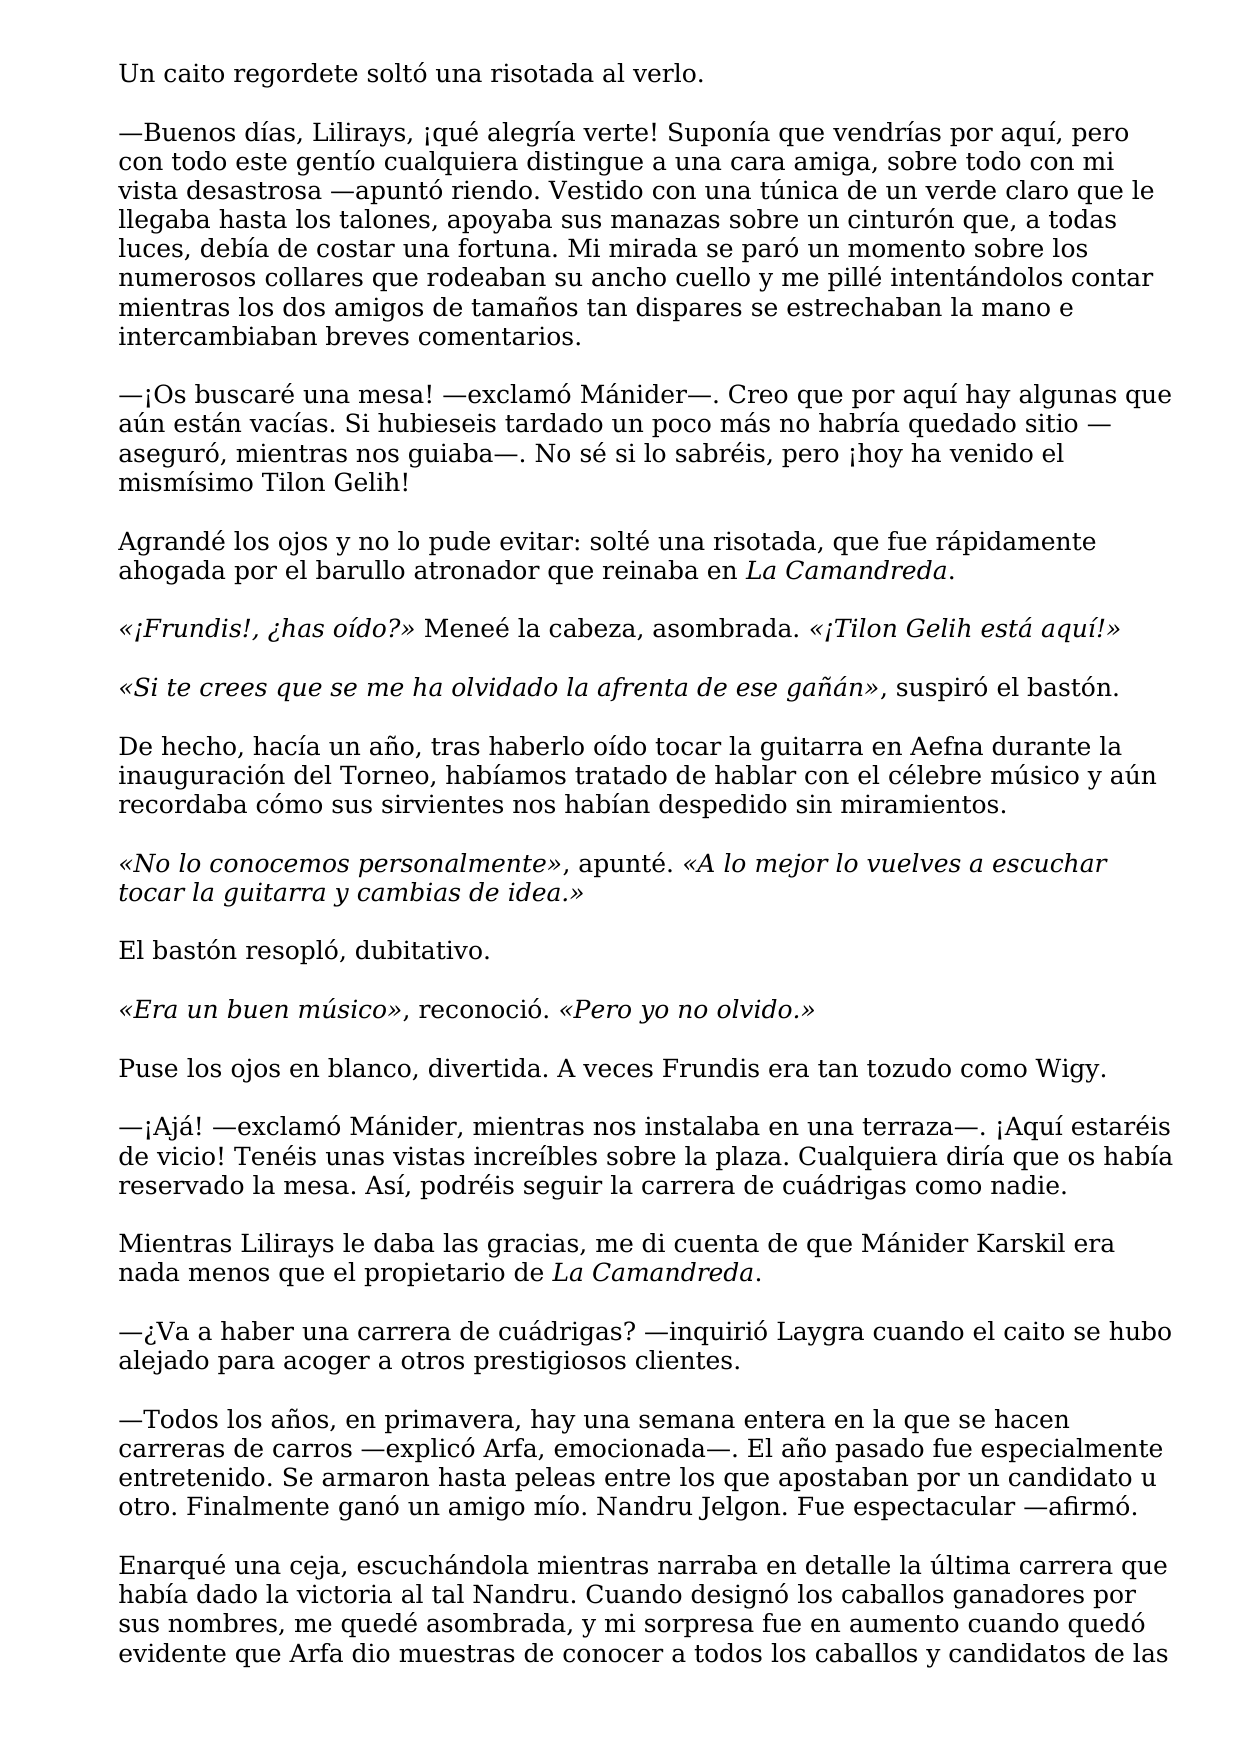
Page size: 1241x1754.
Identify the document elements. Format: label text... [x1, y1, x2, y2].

text Mientras Lilirays le daba las gracias, me di cuenta de que Mánider Karskil era nada menos que el propietario de La Camandreda. [118, 1229, 1181, 1288]
text Un caito regordete soltó una risotada al verlo. [118, 59, 1181, 88]
text «Si te crees que se me ha olvidado la afrenta de ese gañán», suspiró el bastón. [118, 673, 1181, 702]
text Puse los ojos en blanco, divertida. A veces Frundis era tan tozudo como Wigy. [118, 1054, 1181, 1083]
text —¡Ajá! —exclamó Mánider, mientras nos instalaba en una terraza—. ¡Aquí estaréis de vicio! Tenéis unas vistas increíbles sobre la plaza. Cualquiera diría que os había reservado la mesa. Así, podréis seguir la carrera de cuádrigas como nadie. [118, 1112, 1181, 1200]
text —¿Va a haber una carrera de cuádrigas? —inquirió Laygra cuando el caito se hubo alejado para acoger a otros prestigiosos clientes. [118, 1317, 1181, 1376]
text —Todos los años, en primavera, hay una semana entera en la que se hacen carreras de carros —explicó Arfa, emocionada—. El año pasado fue especialmente entretenido. Se armaron hasta peleas entre los que apostaban por un candidato u otro. Finalmente ganó un amigo mío. Nandru Jelgon. Fue espectacular —afirmó. [118, 1405, 1181, 1522]
text De hecho, hacía un año, tras haberlo oído tocar la guitarra en Aefna durante la inauguración del Torneo, habíamos tratado de hablar con el célebre músico y aún recordaba cómo sus sirvientes nos habían despedido sin miramientos. [118, 732, 1181, 819]
text Enarqué una ceja, escuchándola mientras narraba en detalle la última carrera que había dado la victoria al tal Nandru. Cuando designó los caballos ganadores por sus nombres, me quedé asombrada, y mi sorpresa fue en aumento cuando quedó evidente que Arfa dio muestras de conocer a todos los caballos y candidatos de las [118, 1551, 1181, 1668]
text —¡Os buscaré una mesa! —exclamó Mánider—. Creo que por aquí hay algunas que aún están vacías. Si hubieseis tardado un poco más no habría quedado sitio —aseguró, mientras nos guiaba—. No sé si lo sabréis, pero ¡hoy ha venido el mismísimo Tilon Gelih! [118, 381, 1181, 497]
text «Era un buen músico», reconoció. «Pero yo no olvido.» [118, 995, 1181, 1024]
text «No lo conocemos personalmente», apunté. «A lo mejor lo vuelves a escuchar tocar la guitarra y cambias de idea.» [118, 849, 1181, 907]
text El bastón resopló, dubitativo. [118, 937, 1181, 966]
text —Buenos días, Lilirays, ¡qué alegría verte! Suponía que vendrías por aquí, pero con todo este gentío cualquiera distingue a una cara amiga, sobre todo con mi vista desastrosa —apuntó riendo. Vestido con una túnica de un verde claro que le llegaba hasta los talones, apoyaba sus manazas sobre un cinturón que, a todas luces, debía de costar una fortuna. Mi mirada se paró un momento sobre los numerosos collares que rodeaban su ancho cuello y me pillé intentándolos contar mientras los dos amigos de tamaños tan dispares se estrechaban la mano e intercambiaban breves comentarios. [118, 118, 1181, 351]
text Agrandé los ojos y no lo pude evitar: solté una risotada, que fue rápidamente ahogada por el barullo atronador que reinaba en La Camandreda. [118, 527, 1181, 585]
text «¡Frundis!, ¿has oído?» Meneé la cabeza, asombrada. «¡Tilon Gelih está aquí!» [118, 614, 1181, 644]
